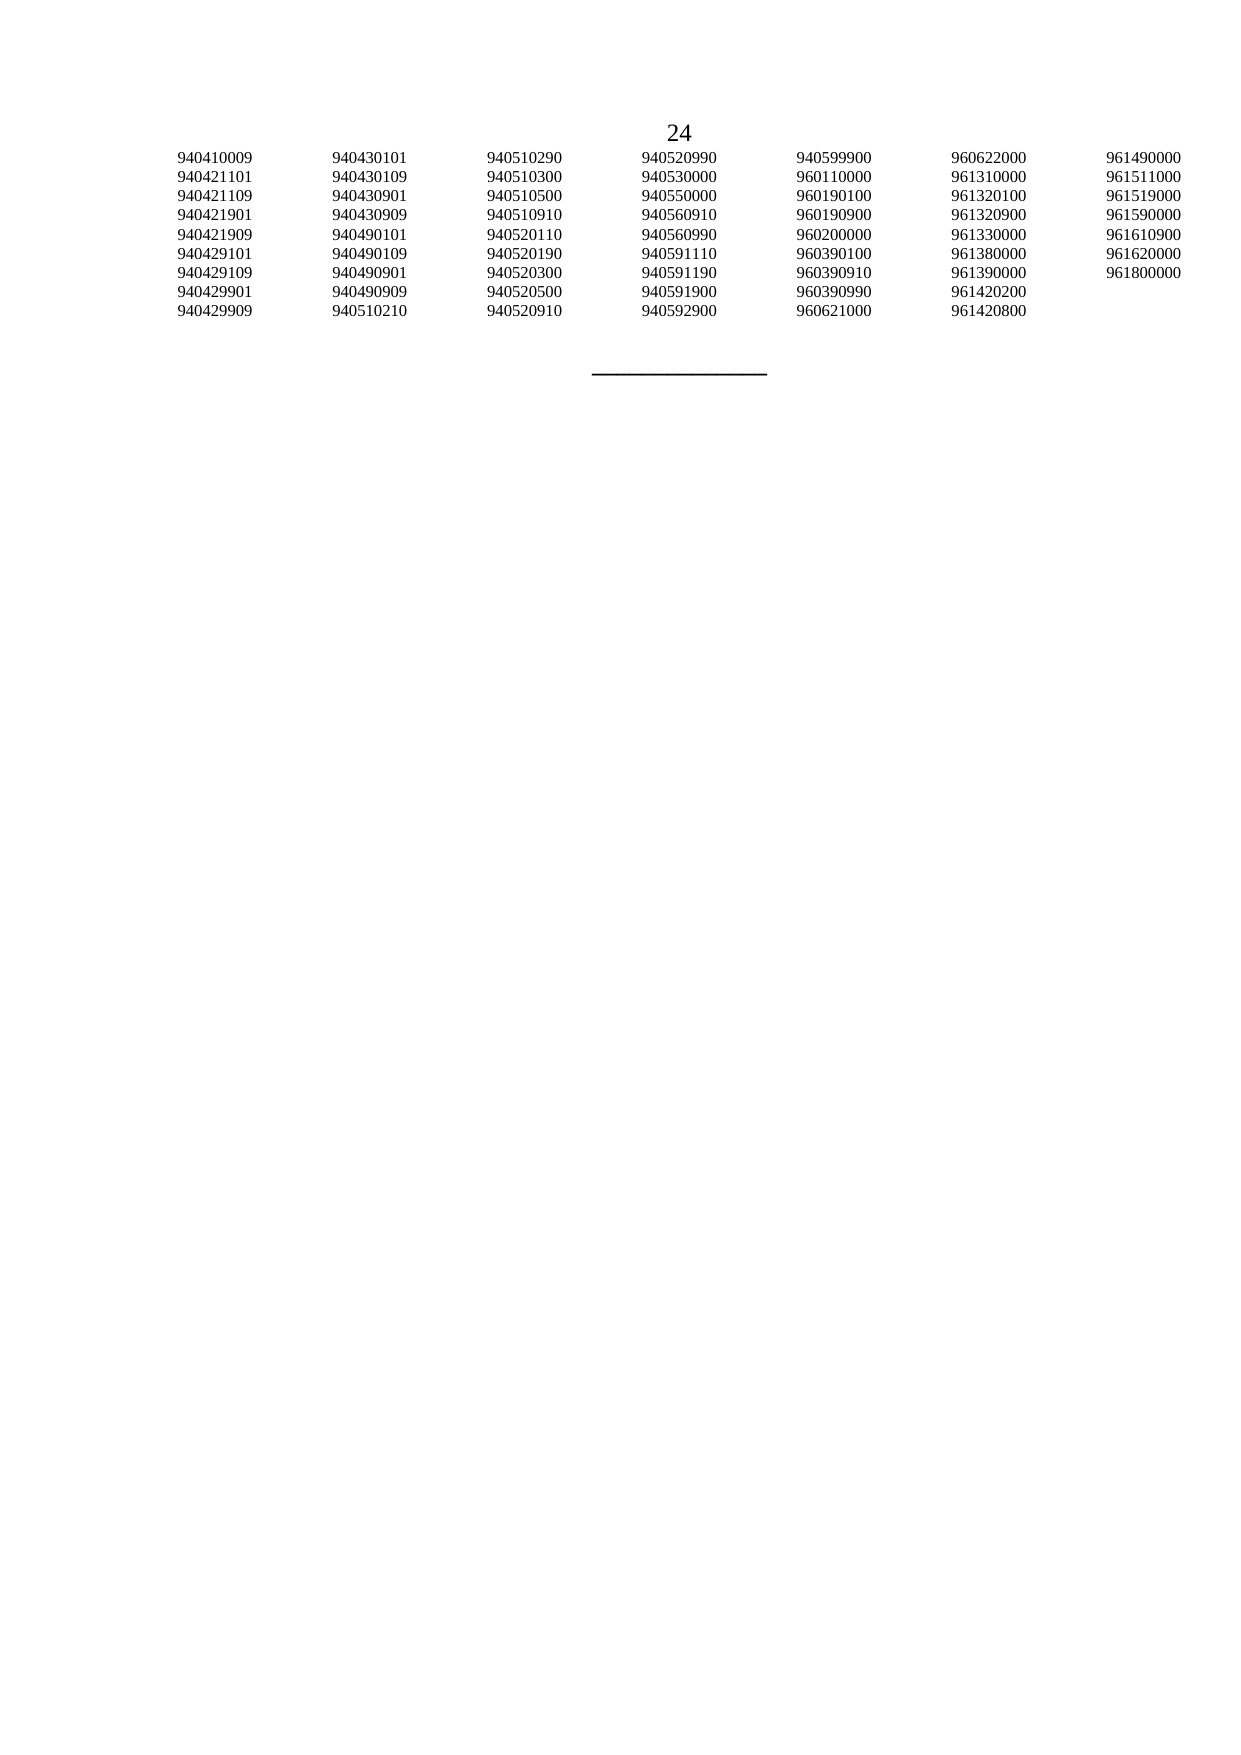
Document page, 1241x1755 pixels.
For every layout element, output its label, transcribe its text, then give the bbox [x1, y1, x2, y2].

text 940510500 [487, 186, 562, 205]
text 940520910 [487, 301, 562, 320]
text 940490109 [332, 243, 407, 263]
text 961380000 [951, 243, 1026, 263]
text 940430101 [332, 148, 407, 167]
text ______________ [177, 349, 1181, 378]
text 940421109 [177, 186, 252, 205]
text 940520300 [487, 263, 562, 282]
text 940520990 [642, 148, 717, 167]
text 940591110 [642, 243, 717, 263]
text 940510210 [332, 301, 407, 320]
text 960621000 [796, 301, 872, 320]
text 940430109 [332, 167, 407, 186]
text 940421909 [177, 224, 252, 243]
text 961320900 [951, 205, 1026, 224]
text 940591190 [642, 263, 717, 282]
text 940421101 [177, 167, 252, 186]
text 940421901 [177, 205, 252, 224]
text 940410009 [177, 148, 252, 167]
text 960390100 [796, 243, 872, 263]
text 940430909 [332, 205, 407, 224]
text 940429901 [177, 282, 252, 301]
text 940490901 [332, 263, 407, 282]
text 940490909 [332, 282, 407, 301]
text 960110000 [796, 167, 872, 186]
text 940490101 [332, 224, 407, 243]
text 961420800 [951, 301, 1026, 320]
text 940520110 [487, 224, 562, 243]
text 960190100 [796, 186, 872, 205]
text 940510300 [487, 167, 562, 186]
text 940510910 [487, 205, 562, 224]
text 940591900 [642, 282, 717, 301]
text 961320100 [951, 186, 1026, 205]
text 940530000 [642, 167, 717, 186]
text 961610900 [1106, 224, 1181, 243]
text 940430901 [332, 186, 407, 205]
text 940429109 [177, 263, 252, 282]
text 960200000 [796, 224, 872, 243]
text 940429909 [177, 301, 252, 320]
text 940599900 [796, 148, 872, 167]
text 961490000 [1106, 148, 1181, 167]
text 961310000 [951, 167, 1026, 186]
text 960190900 [796, 205, 872, 224]
text 940510290 [487, 148, 562, 167]
text 940520190 [487, 243, 562, 263]
text 940520500 [487, 282, 562, 301]
text 961390000 [951, 263, 1026, 282]
text 960390910 [796, 263, 872, 282]
text 940560910 [642, 205, 717, 224]
text 961620000 [1106, 243, 1181, 263]
text 961800000 [1106, 263, 1181, 282]
text 940550000 [642, 186, 717, 205]
text 961519000 [1106, 186, 1181, 205]
text 960622000 [951, 148, 1026, 167]
text 961330000 [951, 224, 1026, 243]
text 961420200 [951, 282, 1026, 301]
text 961590000 [1106, 205, 1181, 224]
text 940592900 [642, 301, 717, 320]
text 940429101 [177, 243, 252, 263]
text 960390990 [796, 282, 872, 301]
text 961511000 [1106, 167, 1181, 186]
text 940560990 [642, 224, 717, 243]
